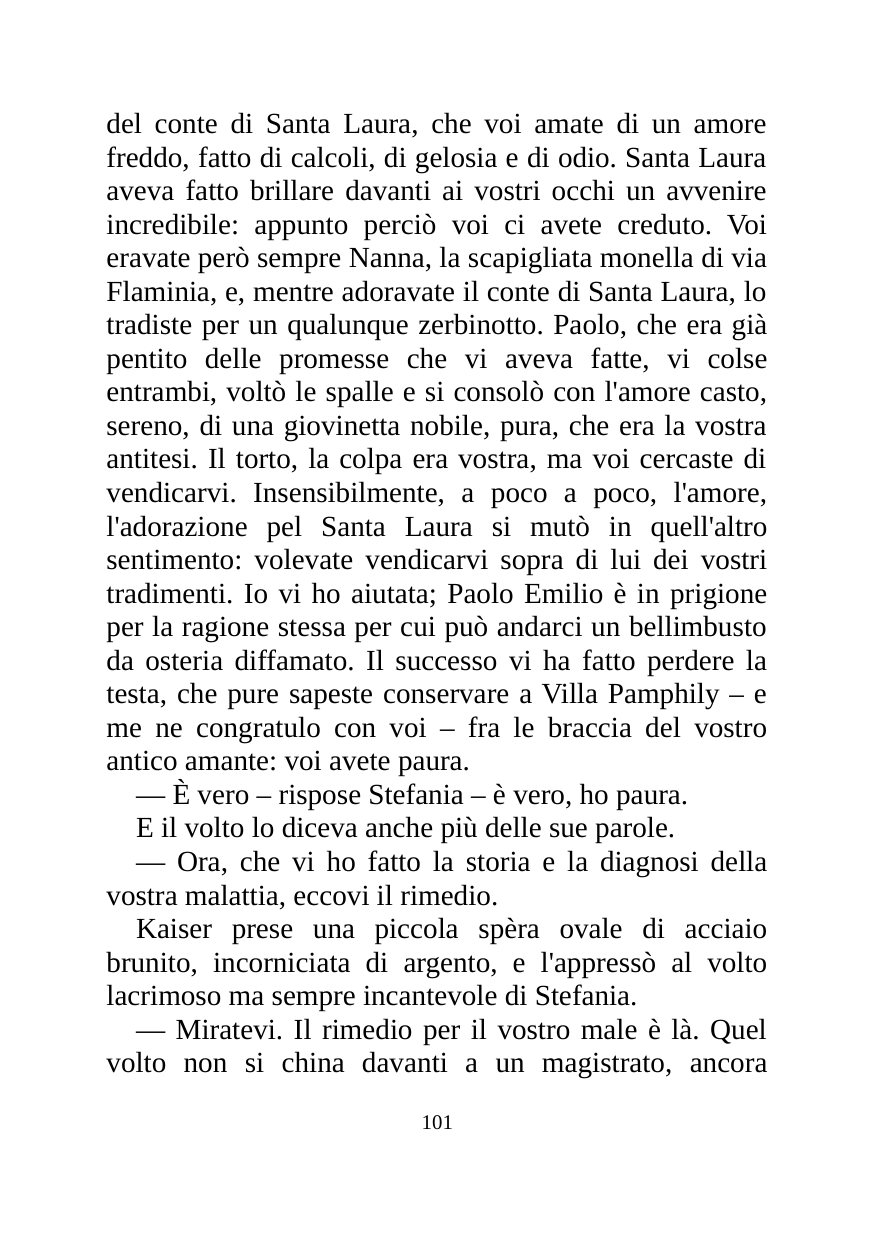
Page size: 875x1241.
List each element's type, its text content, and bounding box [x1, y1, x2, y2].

text Kaiser prese una piccola spèra ovale di acciaio brunito, incorniciata di argento, e l'appressò al volto lacrimoso ma sempre incantevole di Stefania. [106, 911, 768, 1012]
text E il volto lo diceva anche più delle sue parole. [106, 811, 768, 844]
text — Ora, che vi ho fatto la storia e la diagnosi della vostra malattia, eccovi il rimedio. [106, 844, 768, 911]
text — Miratevi. Il rimedio per il vostro male è là. Quel volto non si china davanti a un magistrato, ancora [106, 1012, 768, 1079]
text — È vero – rispose Stefania – è vero, ho paura. [106, 777, 768, 811]
text del conte di Santa Laura, che voi amate di un amore freddo, fatto di calcoli, di gelosia e di odio. Santa Laura aveva fatto brillare davanti ai vostri occhi un avvenire incredibile: appunto perciò voi ci avete creduto. Voi eravate però sempre Nanna, la scapigliata monella di via Flaminia, e, mentre adoravate il conte di Santa Laura, lo tradiste per un qualunque zerbinotto. Paolo, che era già pentito delle promesse che vi aveva fatte, vi colse entrambi, voltò le spalle e si consolò con l'amore casto, sereno, di una giovinetta nobile, pura, che era la vostra antitesi. Il torto, la colpa era vostra, ma voi cercaste di vendicarvi. Insensibilmente, a poco a poco, l'amore, l'adorazione pel Santa Laura si mutò in quell'altro sentimento: volevate vendicarvi sopra di lui dei vostri tradimenti. Io vi ho aiutata; Paolo Emilio è in prigione per la ragione stessa per cui può andarci un bellimbusto da osteria diffamato. Il successo vi ha fatto perdere la testa, che pure sapeste conservare a Villa Pamphily – e me ne congratulo con voi – fra le braccia del vostro antico amante: voi avete paura. [106, 106, 768, 777]
